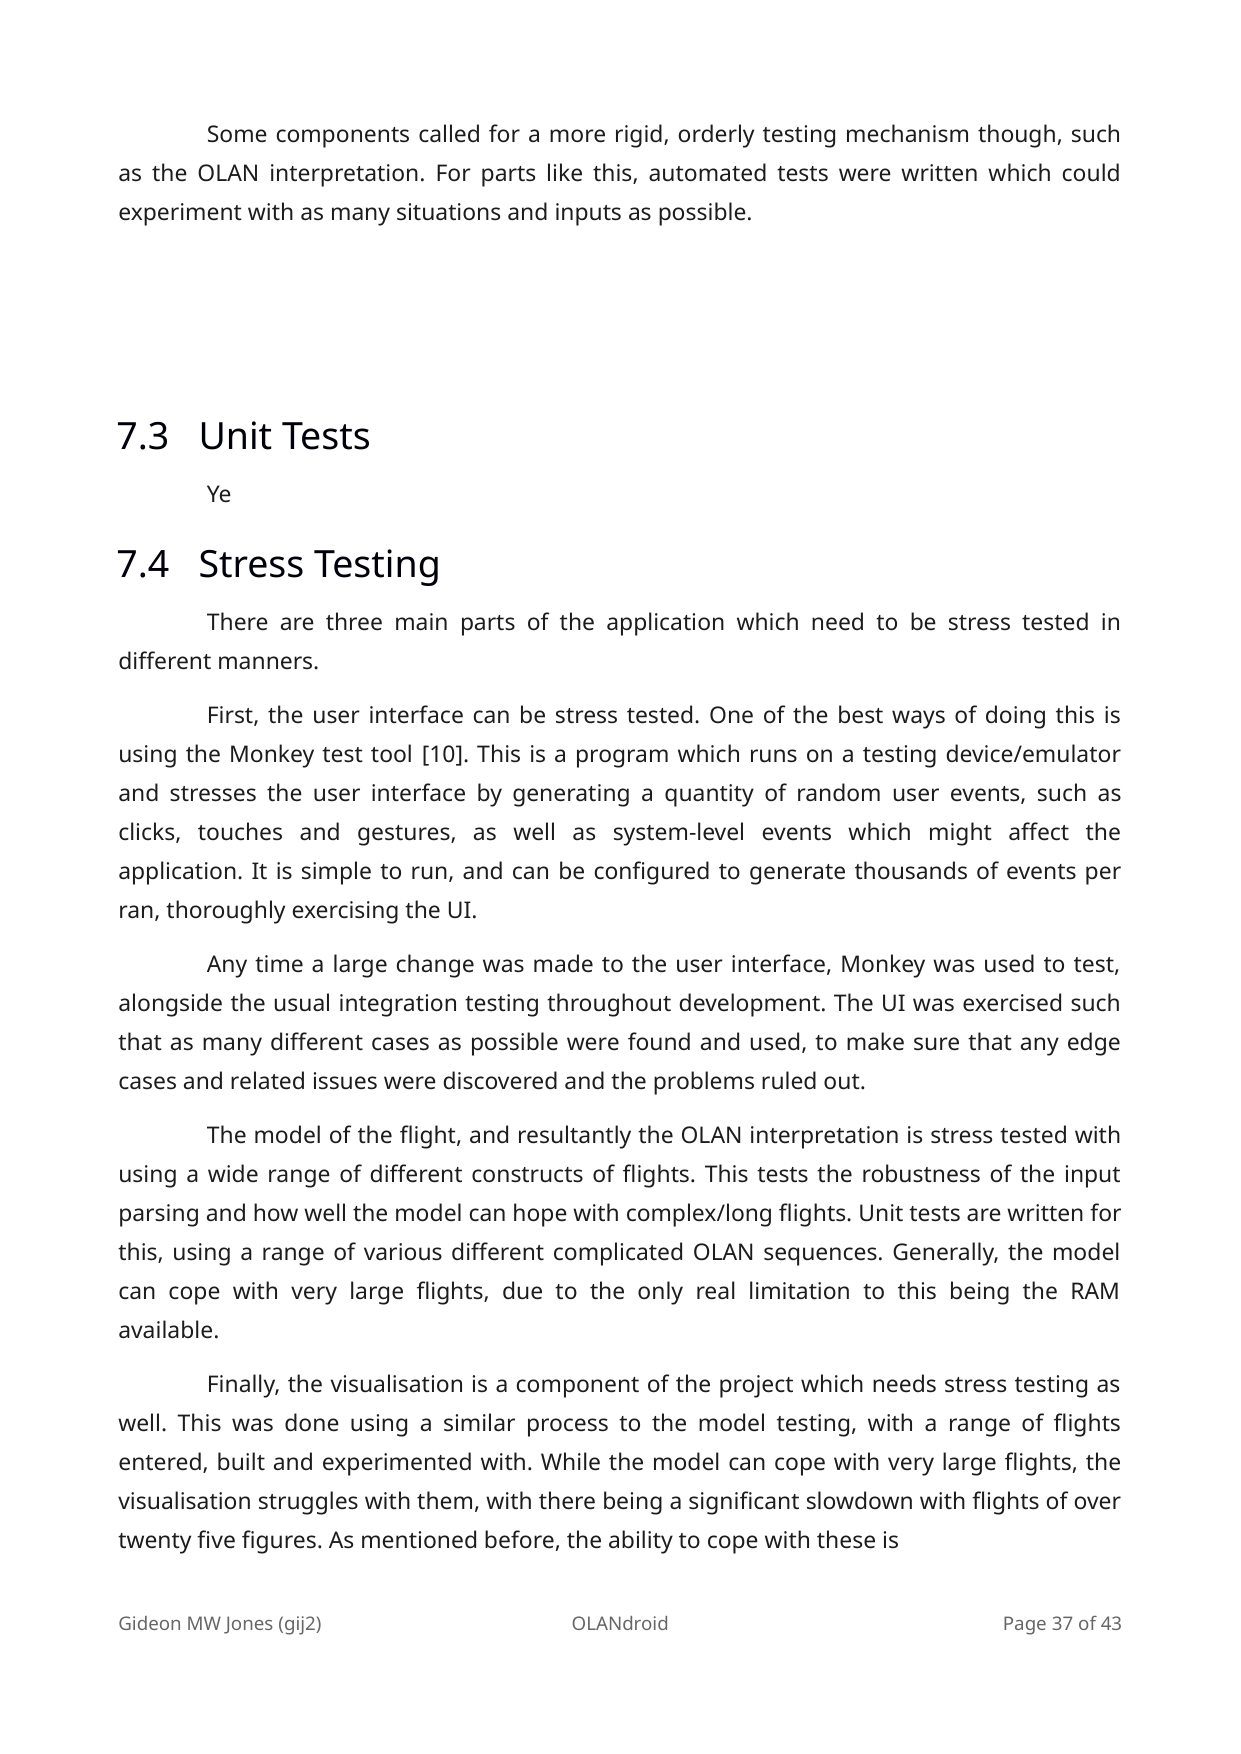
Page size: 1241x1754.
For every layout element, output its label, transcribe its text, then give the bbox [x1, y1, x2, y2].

text Any time a large change was made to the user interface, Monkey was used to test, alongside the usual integration testing throughout development. The UI was exercised such that as many different cases as possible were found and used, to make sure that any edge cases and related issues were discovered and the problems ruled out. [118, 948, 1122, 1096]
text Some components called for a more rigid, orderly testing mechanism though, such as the OLAN interpretation. For parts like this, automated tests were written which could experiment with as many situations and inputs as possible. [118, 118, 1122, 227]
text Ye [118, 478, 1122, 509]
text Finally, the visualisation is a component of the project which needs stress testing as well. This was done using a similar process to the model testing, with a range of flights entered, built and experimented with. While the model can cope with very large flights, the visualisation struggles with them, with there being a significant slowdown with flights of over twenty five figures. As mentioned before, the ability to cope with these is [118, 1368, 1122, 1555]
subtitle Stress Testing [106, 537, 1122, 588]
subtitle Unit Tests [106, 409, 1122, 460]
text The model of the flight, and resultantly the OLAN interpretation is stress tested with using a wide range of different constructs of flights. This tests the robustness of the input parsing and how well the model can hope with complex/long flights. Unit tests are written for this, using a range of various different complicated OLAN sequences. Generally, the model can cope with very large flights, due to the only real limitation to this being the RAM available. [118, 1119, 1122, 1345]
text There are three main parts of the application which need to be stress tested in different manners. [118, 606, 1122, 677]
text First, the user interface can be stress tested. One of the best ways of doing this is using the Monkey test tool [10]. This is a program which runs on a testing device/emulator and stresses the user interface by generating a quantity of random user events, such as clicks, touches and gestures, as well as system-level events which might affect the application. It is simple to run, and can be configured to generate thousands of events per ran, thoroughly exercising the UI. [118, 699, 1122, 926]
